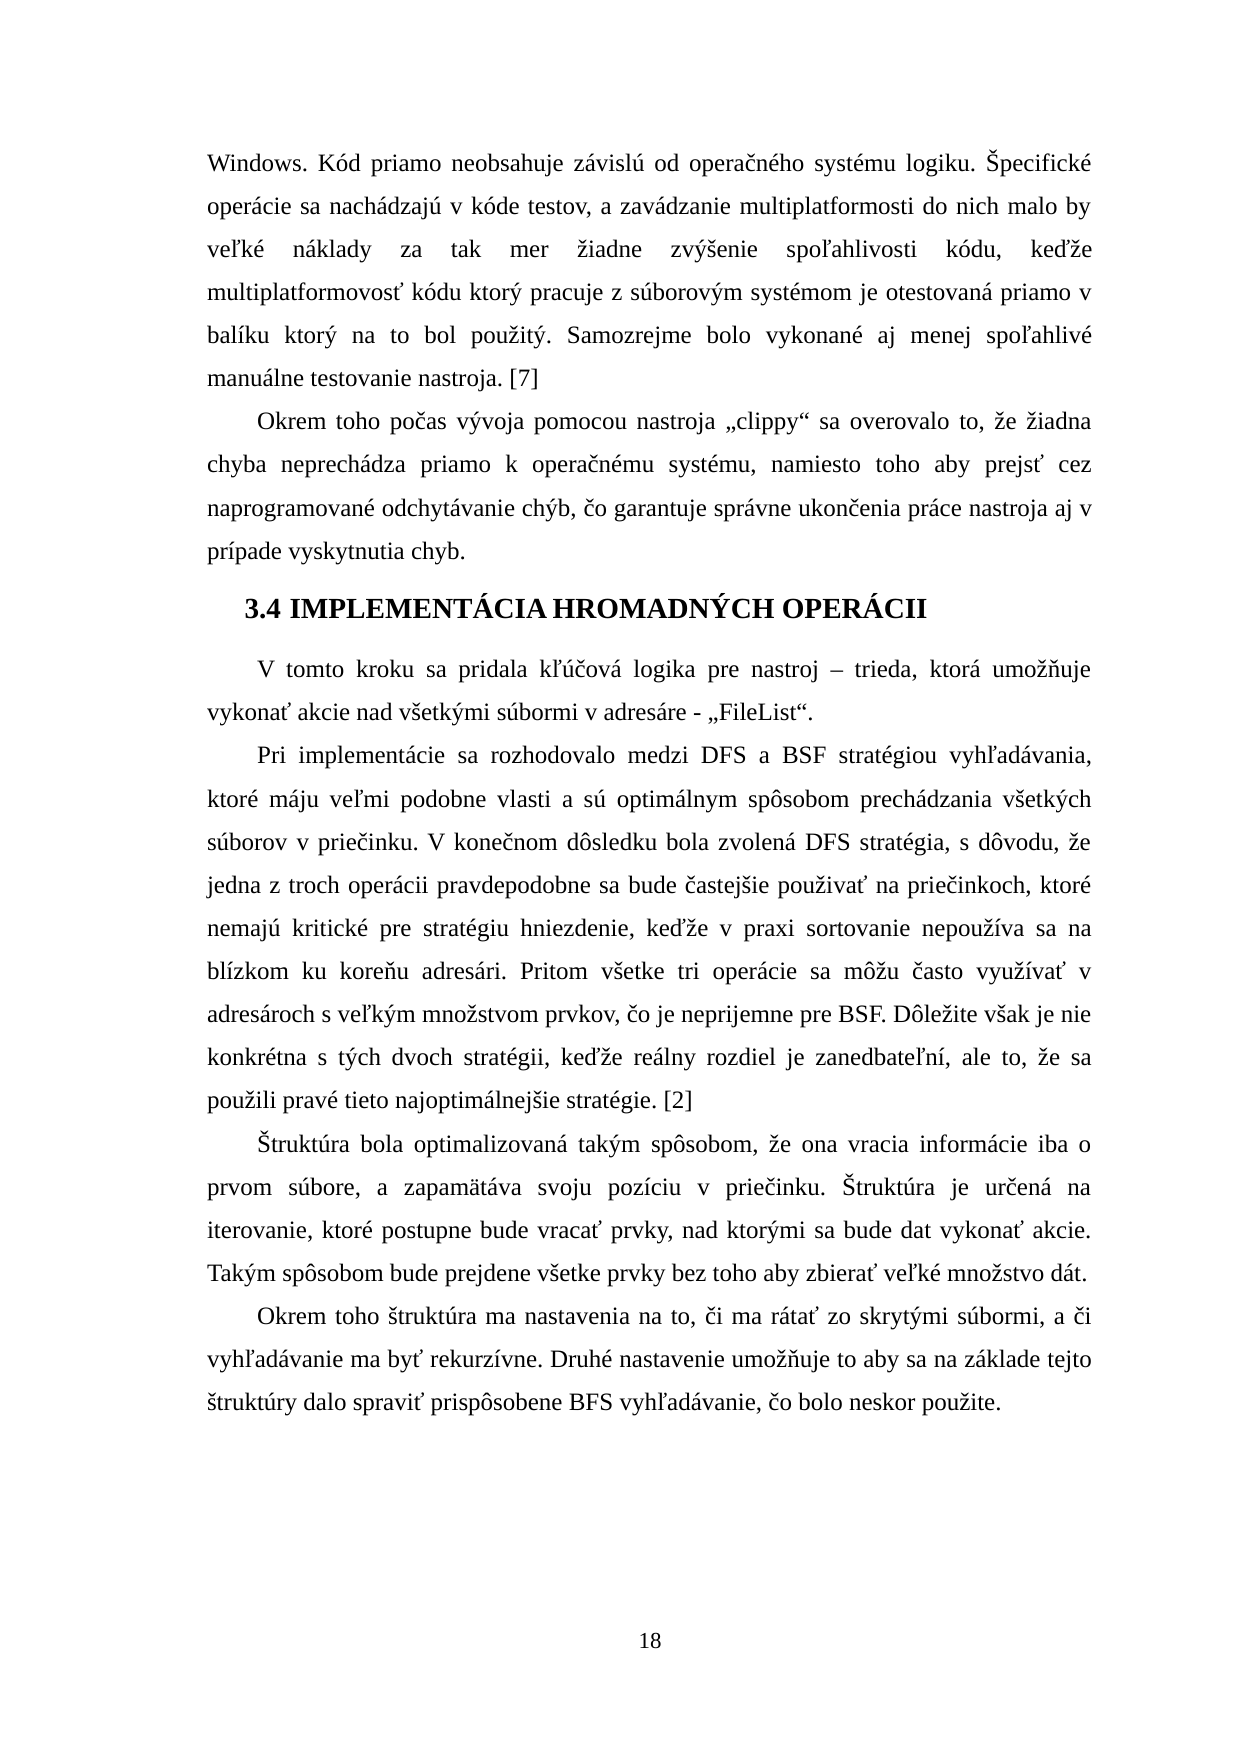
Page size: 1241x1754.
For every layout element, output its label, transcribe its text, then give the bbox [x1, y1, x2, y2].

text V tomto kroku sa pridala kľúčová logika pre nastroj – trieda, ktorá umožňuje vykonať akcie nad všetkými súbormi v adresáre - „FileList“. [207, 654, 1092, 726]
subtitle Implementácia hromadných operácii [244, 591, 1092, 625]
text Windows. Kód priamo neobsahuje závislú od operačného systému logiku. Špecifické operácie sa nachádzajú v kóde testov, a zavádzanie multiplatformosti do nich malo by veľké náklady za tak mer žiadne zvýšenie spoľahlivosti kódu, keďže multiplatformovosť kódu ktorý pracuje z súborovým systémom je otestovaná priamo v balíku ktorý na to bol použitý. Samozrejme bolo vykonané aj menej spoľahlivé manuálne testovanie nastroja. [7] [207, 148, 1092, 392]
text Okrem toho počas vývoja pomocou nastroja „clippy“ sa overovalo to, že žiadna chyba neprechádza priamo k operačnému systému, namiesto toho aby prejsť cez naprogramované odchytávanie chýb, čo garantuje správne ukončenia práce nastroja aj v prípade vyskytnutia chyb. [207, 406, 1092, 564]
text Štruktúra bola optimalizovaná takým spôsobom, že ona vracia informácie iba o prvom súbore, a zapamätáva svoju pozíciu v priečinku. Štruktúra je určená na iterovanie, ktoré postupne bude vracať prvky, nad ktorými sa bude dat vykonať akcie. Takým spôsobom bude prejdene všetke prvky bez toho aby zbierať veľké množstvo dát. [207, 1129, 1092, 1287]
text Pri implementácie sa rozhodovalo medzi DFS a BSF stratégiou vyhľadávania, ktoré máju veľmi podobne vlasti a sú optimálnym spôsobom prechádzania všetkých súborov v priečinku. V konečnom dôsledku bola zvolená DFS stratégia, s dôvodu, že jedna z troch operácii pravdepodobne sa bude častejšie použivať na priečinkoch, ktoré nemajú kritické pre stratégiu hniezdenie, keďže v praxi sortovanie nepoužíva sa na blízkom ku koreňu adresári. Pritom všetke tri operácie sa môžu často využívať v adresároch s veľkým množstvom prvkov, čo je neprijemne pre BSF. Dôležite však je nie konkrétna s tých dvoch stratégii, keďže reálny rozdiel je zanedbateľní, ale to, že sa použili pravé tieto najoptimálnejšie stratégie. [2] [207, 741, 1092, 1114]
text Okrem toho štruktúra ma nastavenia na to, či ma rátať zo skrytými súbormi, a či vyhľadávanie ma byť rekurzívne. Druhé nastavenie umožňuje to aby sa na základe tejto štruktúry dalo spraviť prispôsobene BFS vyhľadávanie, čo bolo neskor použite. [207, 1301, 1092, 1416]
